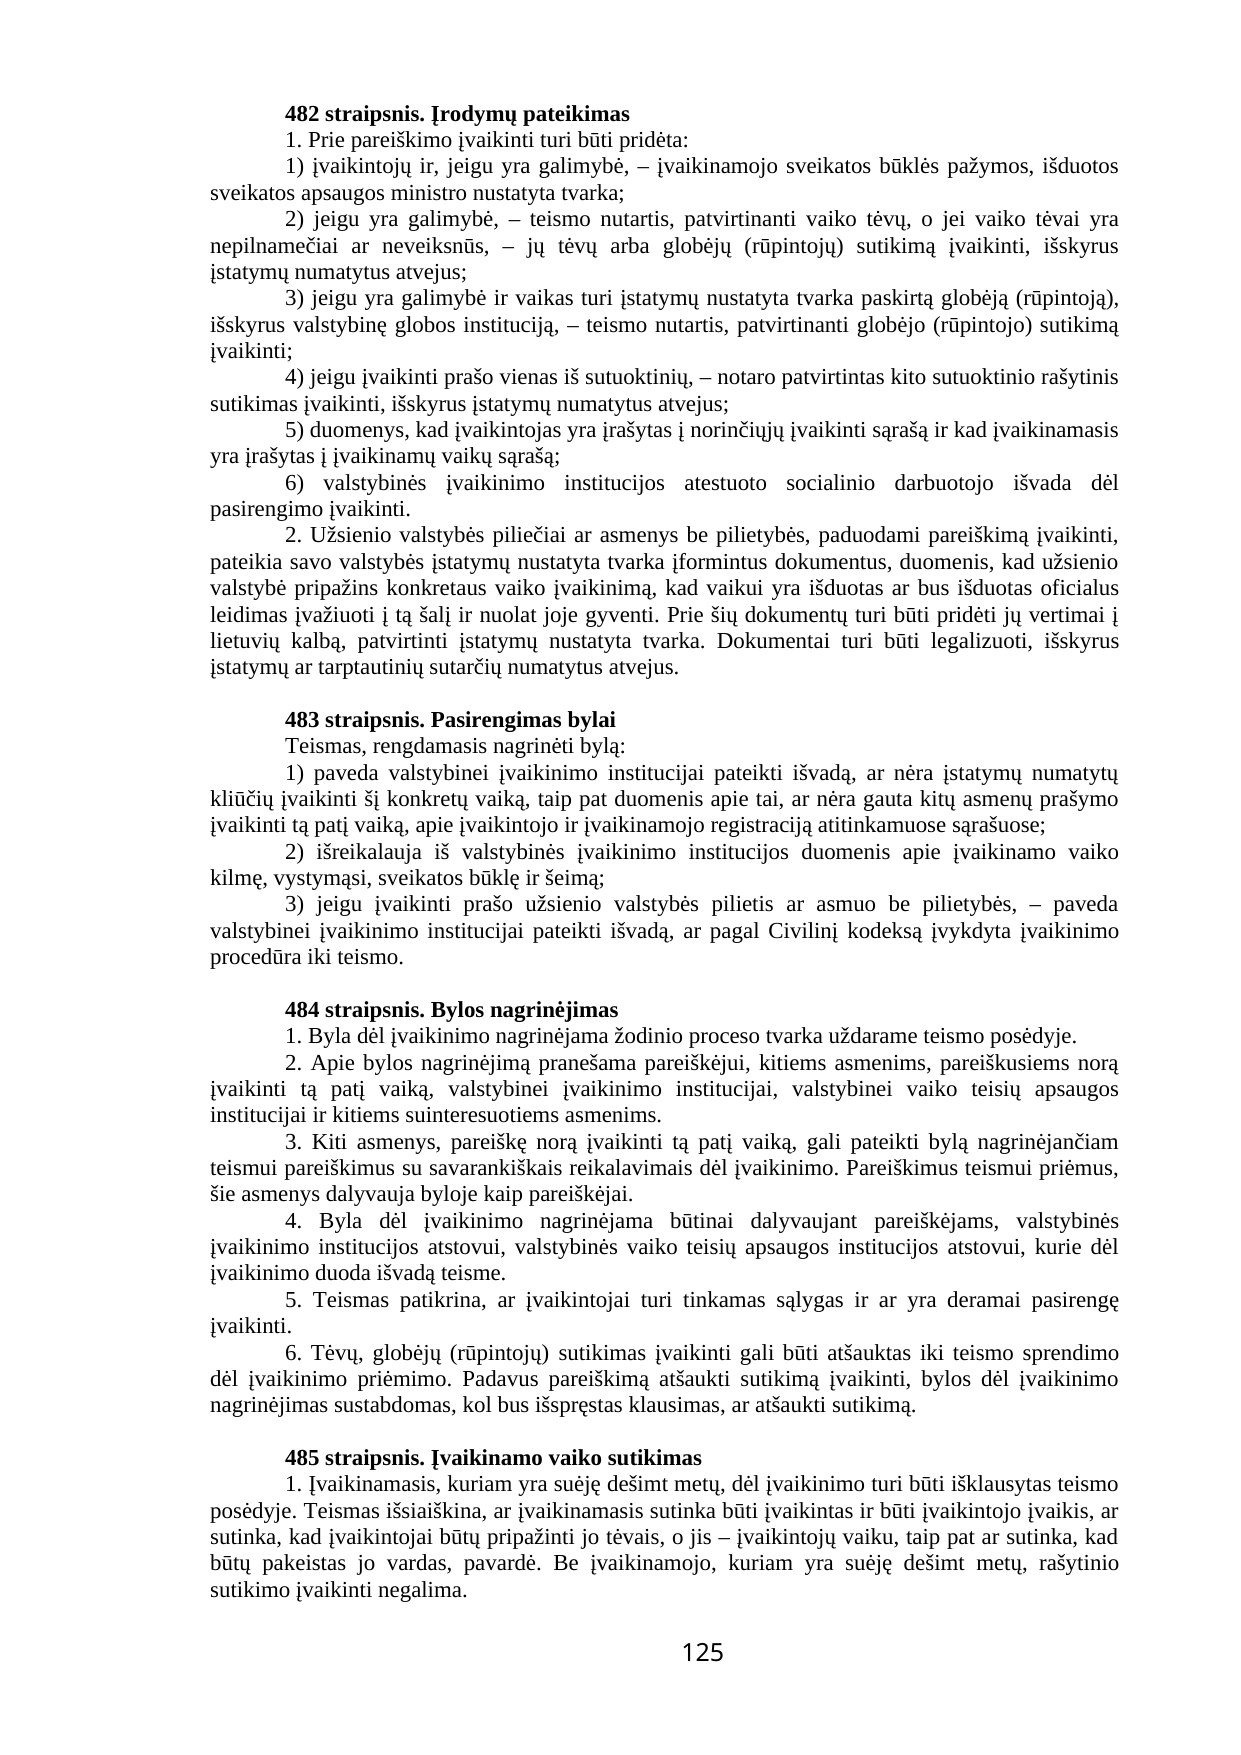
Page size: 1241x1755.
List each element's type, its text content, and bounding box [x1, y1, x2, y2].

text 6. Tėvų, globėjų (rūpintojų) sutikimas įvaikinti gali būti atšauktas iki teismo sprendimo dėl įvaikinimo priėmimo. Padavus pareiškimą atšaukti sutikimą įvaikinti, bylos dėl įvaikinimo nagrinėjimas sustabdomas, kol bus išspręstas klausimas, ar atšaukti sutikimą. [210, 1338, 1120, 1418]
text 484 straipsnis. Bylos nagrinėjimas [210, 996, 1120, 1022]
text 3. Kiti asmenys, pareiškę norą įvaikinti tą patį vaiką, gali pateikti bylą nagrinėjančiam teismui pareiškimus su savarankiškais reikalavimais dėl įvaikinimo. Pareiškimus teismui priėmus, šie asmenys dalyvauja byloje kaip pareiškėjai. [210, 1128, 1120, 1207]
text 1) įvaikintojų ir, jeigu yra galimybė, – įvaikinamojo sveikatos būklės pažymos, išduotos sveikatos apsaugos ministro nustatyta tvarka; [210, 153, 1120, 205]
text 3) jeigu įvaikinti prašo užsienio valstybės pilietis ar asmuo be pilietybės, – paveda valstybinei įvaikinimo institucijai pateikti išvadą, ar pagal Civilinį kodeksą įvykdyta įvaikinimo procedūra iki teismo. [210, 891, 1120, 969]
text 4. Byla dėl įvaikinimo nagrinėjama būtinai dalyvaujant pareiškėjams, valstybinės įvaikinimo institucijos atstovui, valstybinės vaiko teisių apsaugos institucijos atstovui, kurie dėl įvaikinimo duoda išvadą teisme. [210, 1207, 1120, 1286]
text 1. Įvaikinamasis, kuriam yra suėję dešimt metų, dėl įvaikinimo turi būti išklausytas teismo posėdyje. Teismas išsiaiškina, ar įvaikinamasis sutinka būti įvaikintas ir būti įvaikintojo įvaikis, ar sutinka, kad įvaikintojai būtų pripažinti jo tėvais, o jis – įvaikintojų vaiku, taip pat ar sutinka, kad būtų pakeistas jo vardas, pavardė. Be įvaikinamojo, kuriam yra suėję dešimt metų, rašytinio sutikimo įvaikinti negalima. [210, 1470, 1120, 1602]
text 485 straipsnis. Įvaikinamo vaiko sutikimas [210, 1444, 1120, 1470]
text 1. Byla dėl įvaikinimo nagrinėjama žodinio proceso tvarka uždarame teismo posėdyje. [210, 1022, 1120, 1049]
text 5) duomenys, kad įvaikintojas yra įrašytas į norinčiųjų įvaikinti sąrašą ir kad įvaikinamasis yra įrašytas į įvaikinamų vaikų sąrašą; [210, 416, 1120, 469]
text 1. Prie pareiškimo įvaikinti turi būti pridėta: [210, 126, 1120, 153]
text 6) valstybinės įvaikinimo institucijos atestuoto socialinio darbuotojo išvada dėl pasirengimo įvaikinti. [210, 469, 1120, 522]
text 483 straipsnis. Pasirengimas bylai [210, 706, 1120, 732]
text 4) jeigu įvaikinti prašo vienas iš sutuoktinių, – notaro patvirtintas kito sutuoktinio rašytinis sutikimas įvaikinti, išskyrus įstatymų numatytus atvejus; [210, 363, 1120, 416]
text 5. Teismas patikrina, ar įvaikintojai turi tinkamas sąlygas ir ar yra deramai pasirengę įvaikinti. [210, 1286, 1120, 1338]
text 3) jeigu yra galimybė ir vaikas turi įstatymų nustatyta tvarka paskirtą globėją (rūpintoją), išskyrus valstybinę globos instituciją, – teismo nutartis, patvirtinanti globėjo (rūpintojo) sutikimą įvaikinti; [210, 284, 1120, 363]
text 2) išreikalauja iš valstybinės įvaikinimo institucijos duomenis apie įvaikinamo vaiko kilmę, vystymąsi, sveikatos būklę ir šeimą; [210, 838, 1120, 891]
text 482 straipsnis. Įrodymų pateikimas [210, 100, 1120, 126]
text 2) jeigu yra galimybė, – teismo nutartis, patvirtinanti vaiko tėvų, o jei vaiko tėvai yra nepilnamečiai ar neveiksnūs, – jų tėvų arba globėjų (rūpintojų) sutikimą įvaikinti, išskyrus įstatymų numatytus atvejus; [210, 205, 1120, 284]
text Teismas, rengdamasis nagrinėti bylą: [210, 732, 1120, 759]
text 2. Užsienio valstybės piliečiai ar asmenys be pilietybės, paduodami pareiškimą įvaikinti, pateikia savo valstybės įstatymų nustatyta tvarka įformintus dokumentus, duomenis, kad užsienio valstybė pripažins konkretaus vaiko įvaikinimą, kad vaikui yra išduotas ar bus išduotas oficialus leidimas įvažiuoti į tą šalį ir nuolat joje gyventi. Prie šių dokumentų turi būti pridėti jų vertimai į lietuvių kalbą, patvirtinti įstatymų nustatyta tvarka. Dokumentai turi būti legalizuoti, išskyrus įstatymų ar tarptautinių sutarčių numatytus atvejus. [210, 522, 1120, 680]
text 1) paveda valstybinei įvaikinimo institucijai pateikti išvadą, ar nėra įstatymų numatytų kliūčių įvaikinti šį konkretų vaiką, taip pat duomenis apie tai, ar nėra gauta kitų asmenų prašymo įvaikinti tą patį vaiką, apie įvaikintojo ir įvaikinamojo registraciją atitinkamuose sąrašuose; [210, 759, 1120, 838]
text 2. Apie bylos nagrinėjimą pranešama pareiškėjui, kitiems asmenims, pareiškusiems norą įvaikinti tą patį vaiką, valstybinei įvaikinimo institucijai, valstybinei vaiko teisių apsaugos institucijai ir kitiems suinteresuotiems asmenims. [210, 1049, 1120, 1128]
